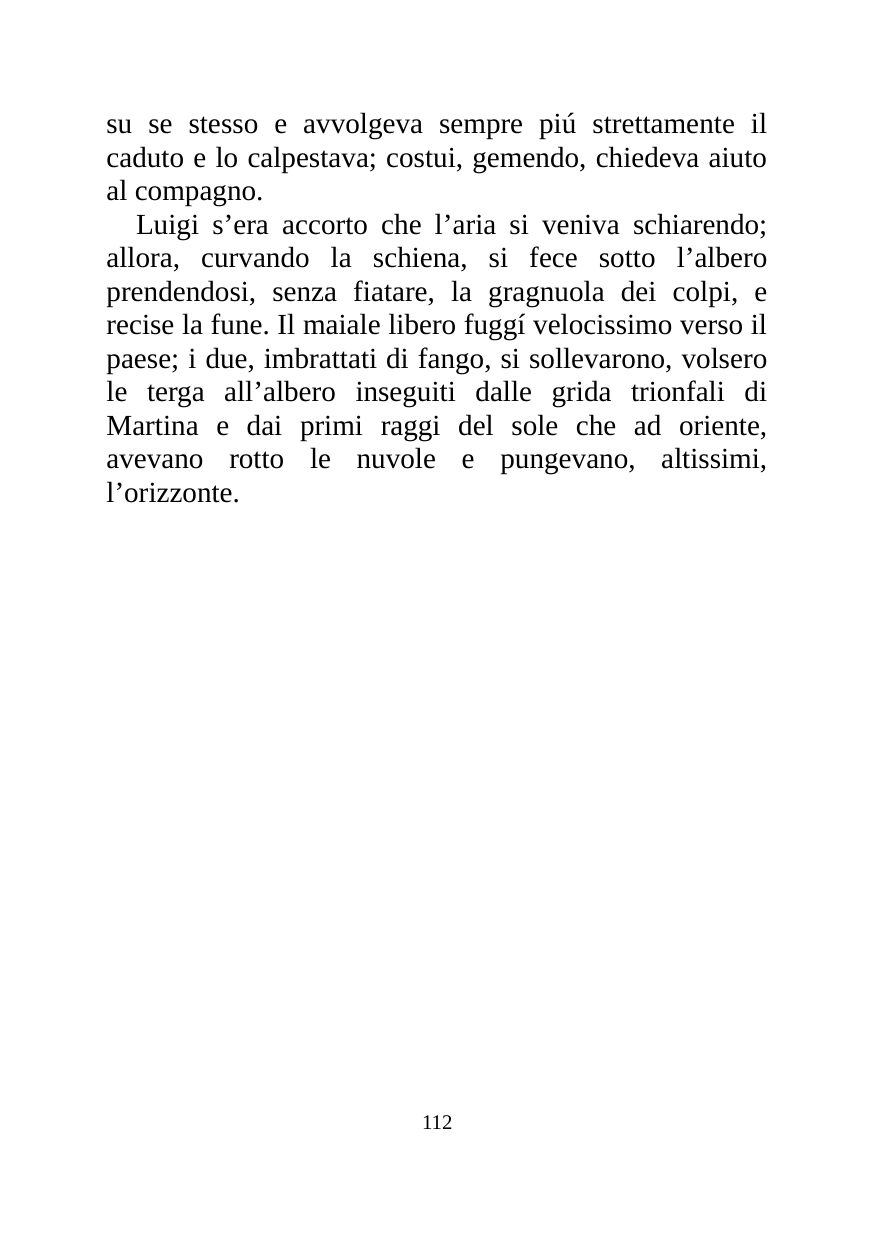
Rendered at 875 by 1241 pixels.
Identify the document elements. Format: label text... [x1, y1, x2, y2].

text Luigi s’era accorto che l’aria si veniva schiarendo; allora, curvando la schiena, si fece sotto l’albero prendendosi, senza fiatare, la gragnuola dei colpi, e recise la fune. Il maiale libero fuggí velocissimo verso il paese; i due, imbrattati di fango, si sollevarono, volsero le terga all’albero inseguiti dalle grida trionfali di Martina e dai primi raggi del sole che ad oriente, avevano rotto le nuvole e pungevano, altissimi, l’orizzonte. [106, 207, 768, 509]
text su se stesso e avvolgeva sempre piú strettamente il caduto e lo calpestava; costui, gemendo, chiedeva aiuto al compagno. [106, 106, 768, 207]
